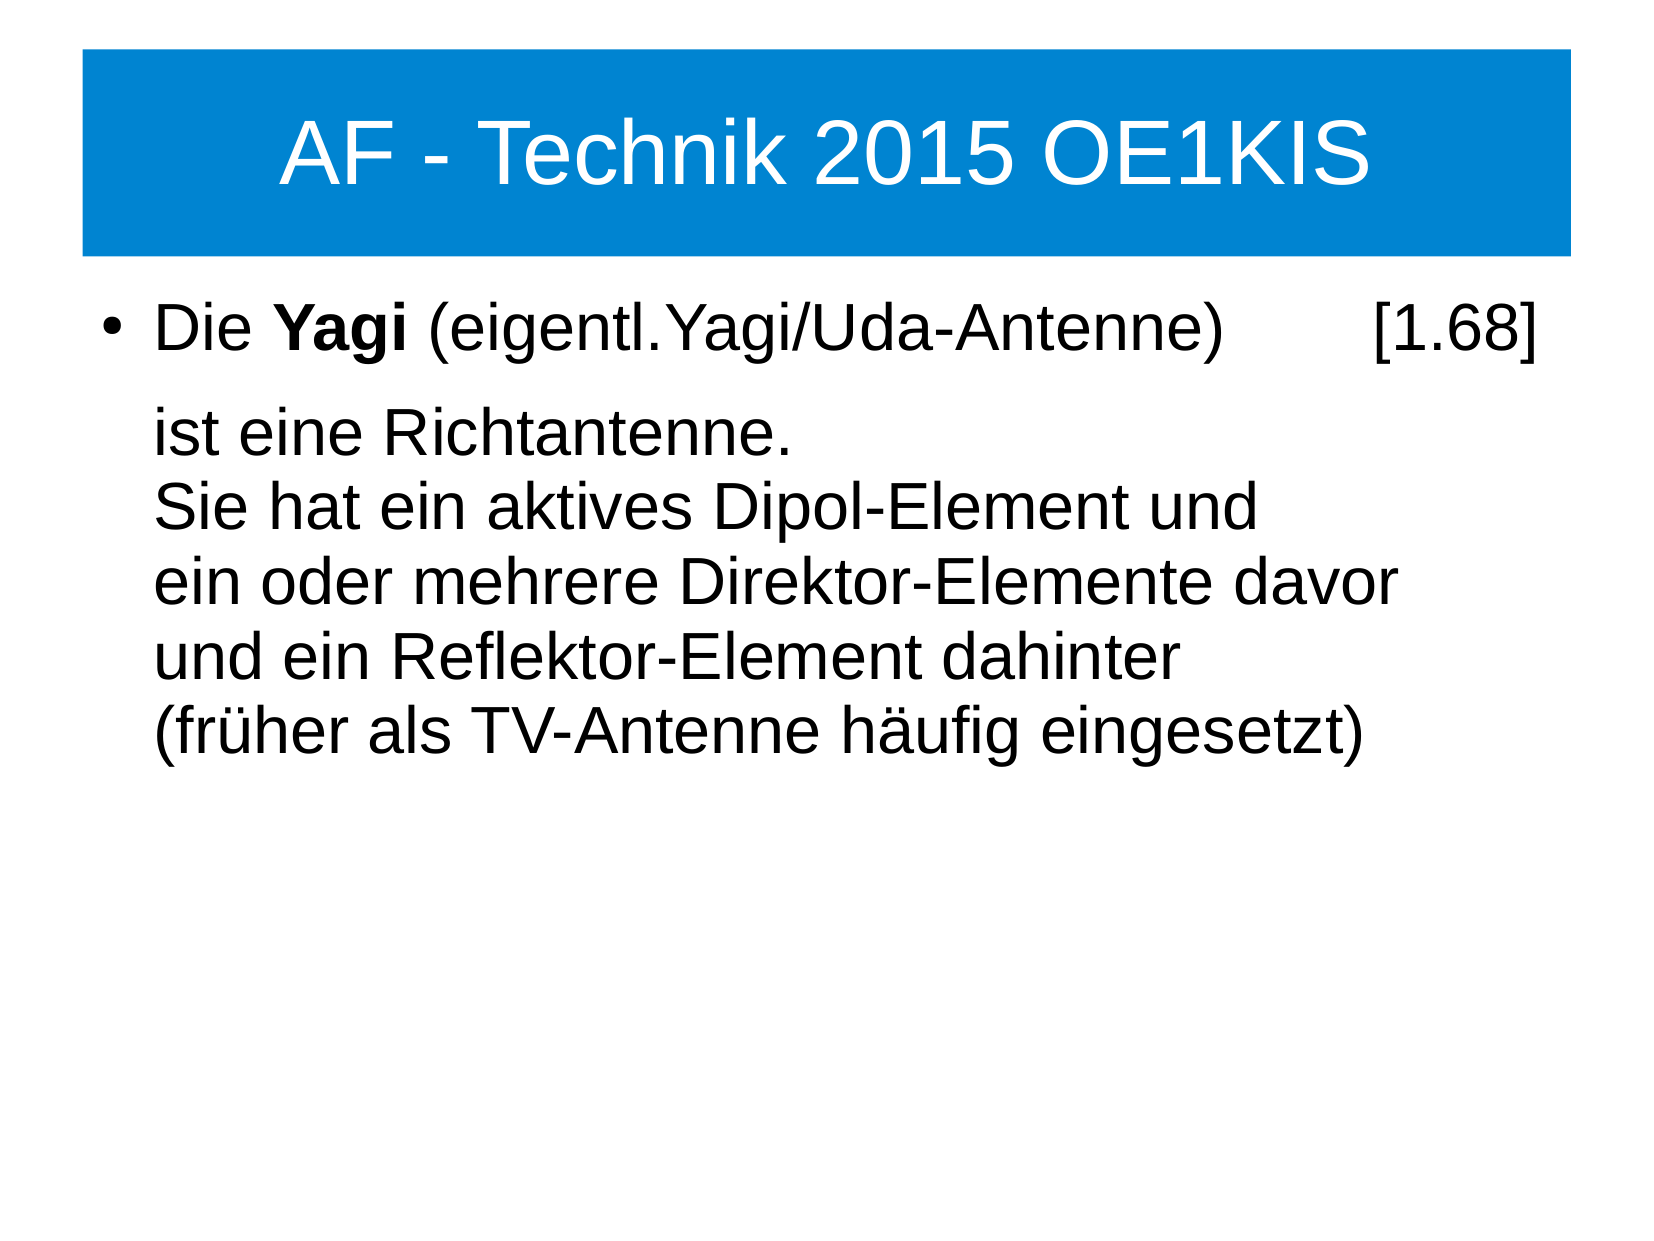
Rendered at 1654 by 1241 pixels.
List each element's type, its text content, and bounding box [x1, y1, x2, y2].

list Die Yagi (eigentl.Yagi/Uda-Antenne) [1.68] ist eine Richtantenne. Sie hat ein aktives Dipol-Element und ein oder mehrere Direktor-Elemente davor und ein Reflektor-Element dahinter (früher als TV-Antenne häufig eingesetzt) [82, 290, 1571, 1010]
title AF - Technik 2015 OE1KIS [82, 49, 1571, 257]
